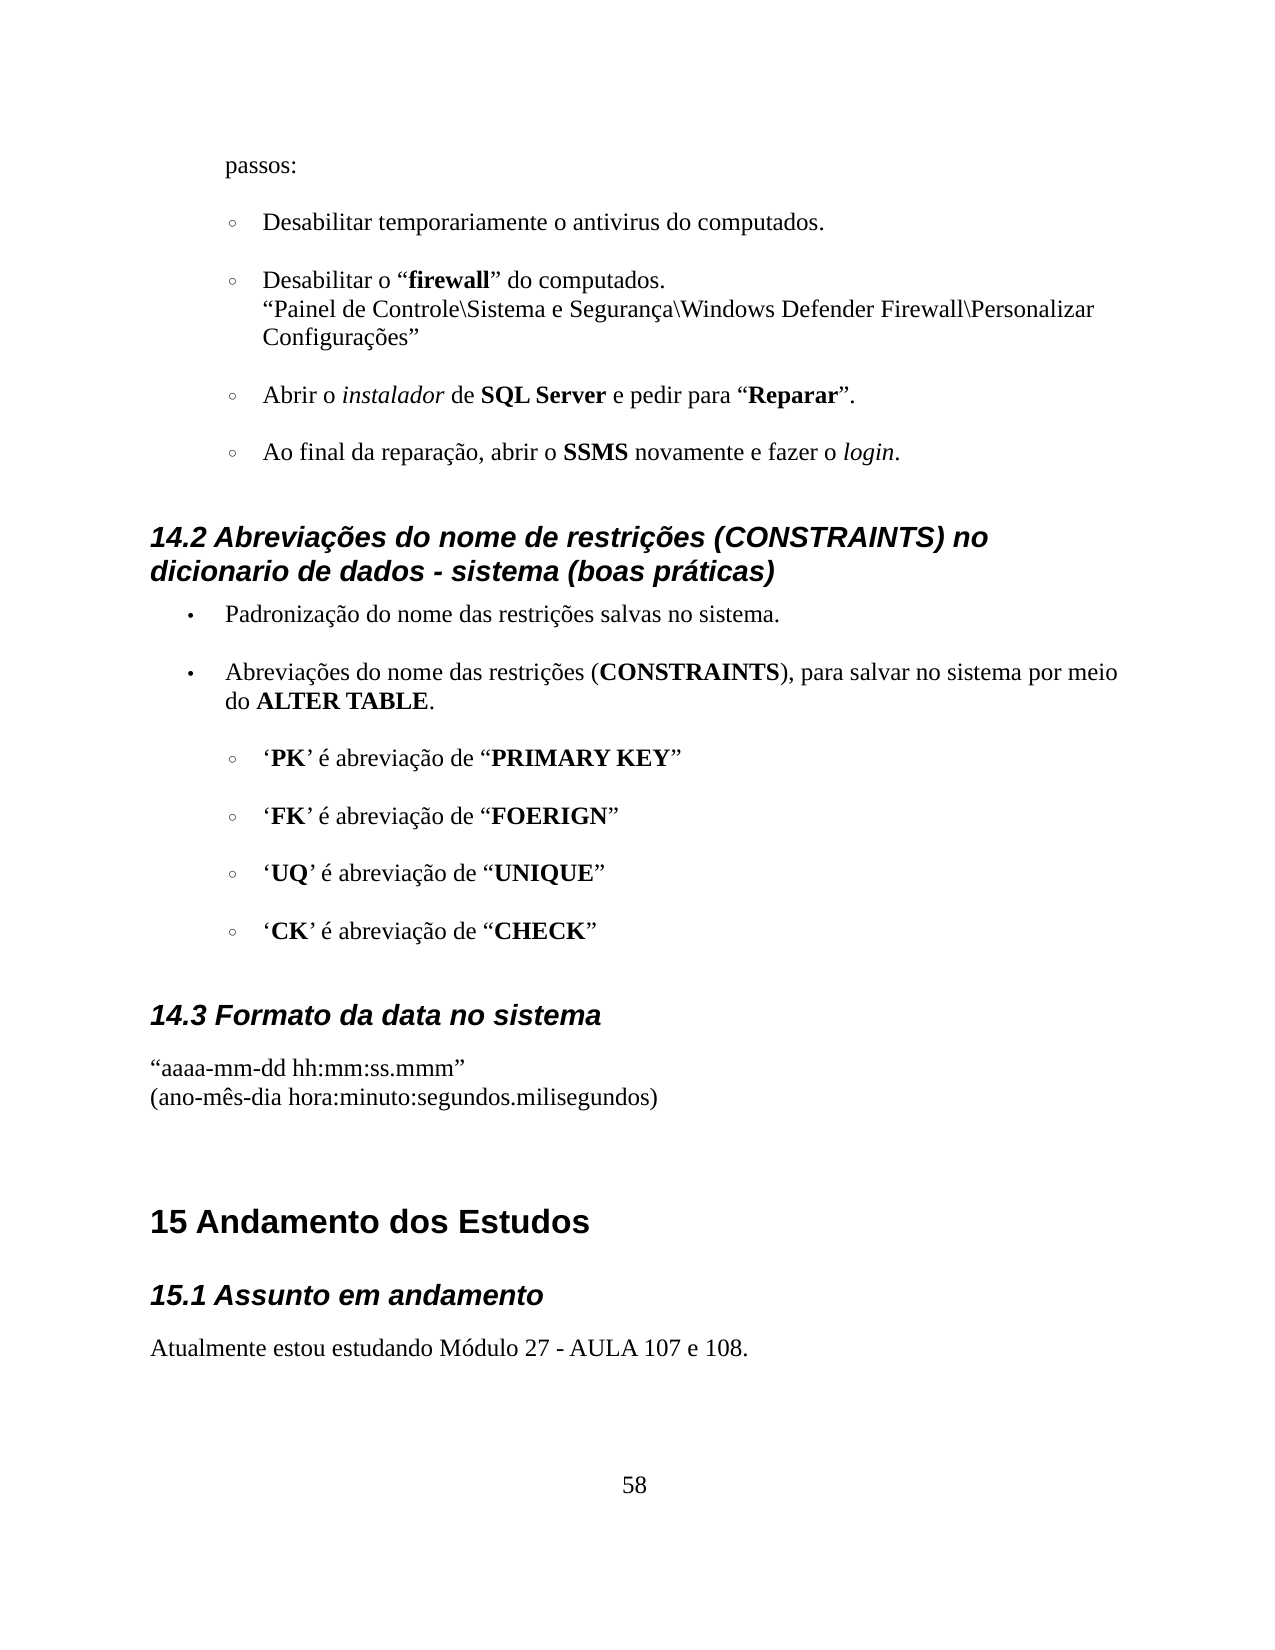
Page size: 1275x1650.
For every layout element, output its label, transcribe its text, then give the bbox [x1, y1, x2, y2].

subtitle 15 Andamento dos Estudos [150, 1202, 1125, 1241]
subtitle 15.1 Assunto em andamento [150, 1278, 1125, 1312]
list Desabilitar o “firewall” do computados. “Painel de Controle\Sistema e Segurança\Windows Defender Firewall\Personalizar Configurações” [225, 265, 1125, 380]
text “aaaa-mm-dd hh:mm:ss.mmm” (ano-mês-dia hora:minuto:segundos.milisegundos) [150, 1053, 1125, 1139]
list ‘CK’ é abreviação de “CHECK” [225, 916, 1125, 973]
list Desabilitar temporariamente o antivirus do computados. [225, 207, 1125, 265]
list Abreviações do nome das restrições (CONSTRAINTS), para salvar no sistema por meio do ALTER TABLE. [187, 657, 1125, 743]
list ‘PK’ é abreviação de “PRIMARY KEY” [225, 743, 1125, 801]
list Abrir o instalador de SQL Server e pedir para “Reparar”. [225, 380, 1125, 437]
list passos: [187, 150, 1125, 207]
list ‘UQ’ é abreviação de “UNIQUE” [225, 858, 1125, 916]
subtitle 14.3 Formato da data no sistema [150, 998, 1125, 1032]
list Ao final da reparação, abrir o SSMS novamente e fazer o login. [225, 437, 1125, 495]
list Padronização do nome das restrições salvas no sistema. [187, 599, 1125, 657]
subtitle 14.2 Abreviações do nome de restrições (CONSTRAINTS) no dicionario de dados - sistema (boas práticas) [150, 520, 1125, 587]
text Atualmente estou estudando Módulo 27 - AULA 107 e 108. [150, 1333, 1125, 1391]
list ‘FK’ é abreviação de “FOERIGN” [225, 801, 1125, 858]
